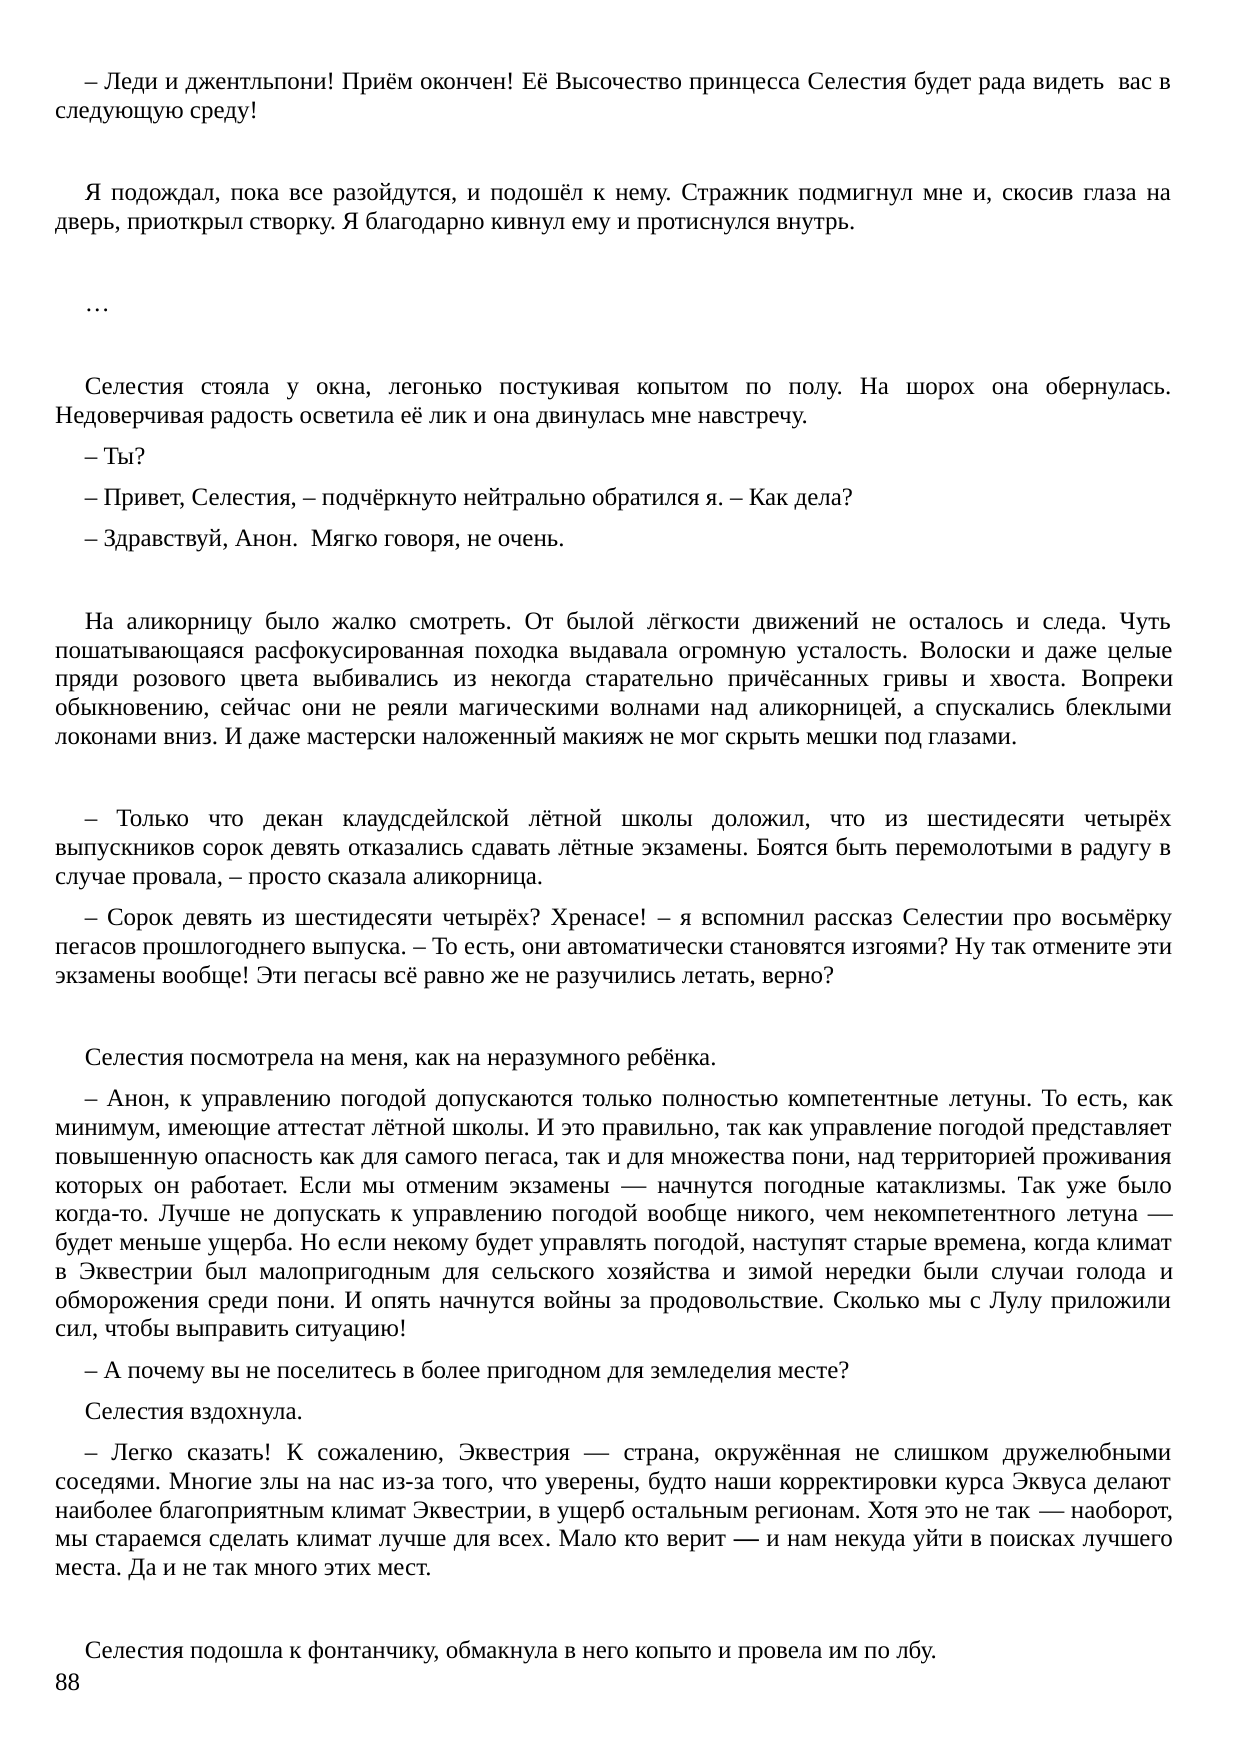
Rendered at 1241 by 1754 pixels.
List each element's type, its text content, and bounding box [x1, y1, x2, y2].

text – Анон, к управлению погодой допускаются только полностью компетентные летуны. То есть, как минимум, имеющие аттестат лётной школы. И это правильно, так как управление погодой представляет повышенную опасность как для самого пегаса, так и для множества пони, над территорией проживания которых он работает. Если мы отменим экзамены — начнутся погодные катаклизмы. Так уже было когда-то. Лучше не допускать к управлению погодой вообще никого, чем некомпетентного летуна — будет меньше ущерба. Но если некому будет управлять погодой, наступят старые времена, когда климат в Эквестрии был малопригодным для сельского хозяйства и зимой нередки были случаи голода и обморожения среди пони. И опять начнутся войны за продовольствие. Сколько мы с Лулу приложили сил, чтобы выправить ситуацию! [55, 1083, 1173, 1342]
text – Привет, Селестия, – подчёркнуто нейтрально обратился я. – Как дела? [55, 482, 1173, 511]
text Селестия стояла у окна, легонько постукивая копытом по полу. На шорох она обернулась. Недоверчивая радость осветила её лик и она двинулась мне навстречу. [55, 371, 1173, 428]
text Селестия подошла к фонтанчику, обмакнула в него копыто и провела им по лбу. [55, 1635, 1173, 1663]
text – Только что декан клаудсдейлской лётной школы доложил, что из шестидесяти четырёх выпускников сорок девять отказались сдавать лётные экзамены. Боятся быть перемолотыми в радугу в случае провала, – просто сказала аликорница. [55, 803, 1173, 890]
text – Легко сказать! К сожалению, Эквестрия — страна, окружённая не слишком дружелюбными соседями. Многие злы на нас из-за того, что уверены, будто наши корректировки курса Эквуса делают наиболее благоприятным климат Эквестрии, в ущерб остальным регионам. Хотя это не так — наоборот, мы стараемся сделать климат лучше для всех. Мало кто верит — и нам некуда уйти в поисках лучшего места. Да и не так много этих мест. [55, 1437, 1173, 1581]
text Селестия посмотрела на меня, как на неразумного ребёнка. [55, 1042, 1173, 1071]
text – А почему вы не поселитесь в более пригодном для земледелия месте? [55, 1355, 1173, 1383]
text Селестия вздохнула. [55, 1396, 1173, 1425]
text … [55, 288, 1173, 317]
text – Ты? [55, 441, 1173, 470]
text Я подождал, пока все разойдутся, и подошёл к нему. Стражник подмигнул мне и, скосив глаза на дверь, приоткрыл створку. Я благодарно кивнул ему и протиснулся внутрь. [55, 177, 1173, 235]
text На аликорницу было жалко смотреть. От былой лёгкости движений не осталось и следа. Чуть пошатывающаяся расфокусированная походка выдавала огромную усталость. Волоски и даже целые пряди розового цвета выбивались из некогда старательно причёсанных гривы и хвоста. Вопреки обыкновению, сейчас они не реяли магическими волнами над аликорницей, а спускались блеклыми локонами вниз. И даже мастерски наложенный макияж не мог скрыть мешки под глазами. [55, 606, 1173, 750]
text – Сорок девять из шестидесяти четырёх? Хренасе! – я вспомнил рассказ Селестии про восьмёрку пегасов прошлогоднего выпуска. – То есть, они автоматически становятся изгоями? Ну так отмените эти экзамены вообще! Эти пегасы всё равно же не разучились летать, верно? [55, 902, 1173, 988]
text – Здравствуй, Анон. Мягко говоря, не очень. [55, 523, 1173, 552]
text – Леди и джентльпони! Приём окончен! Её Высочество принцесса Селестия будет рада видеть вас в следующую среду! [55, 66, 1173, 123]
